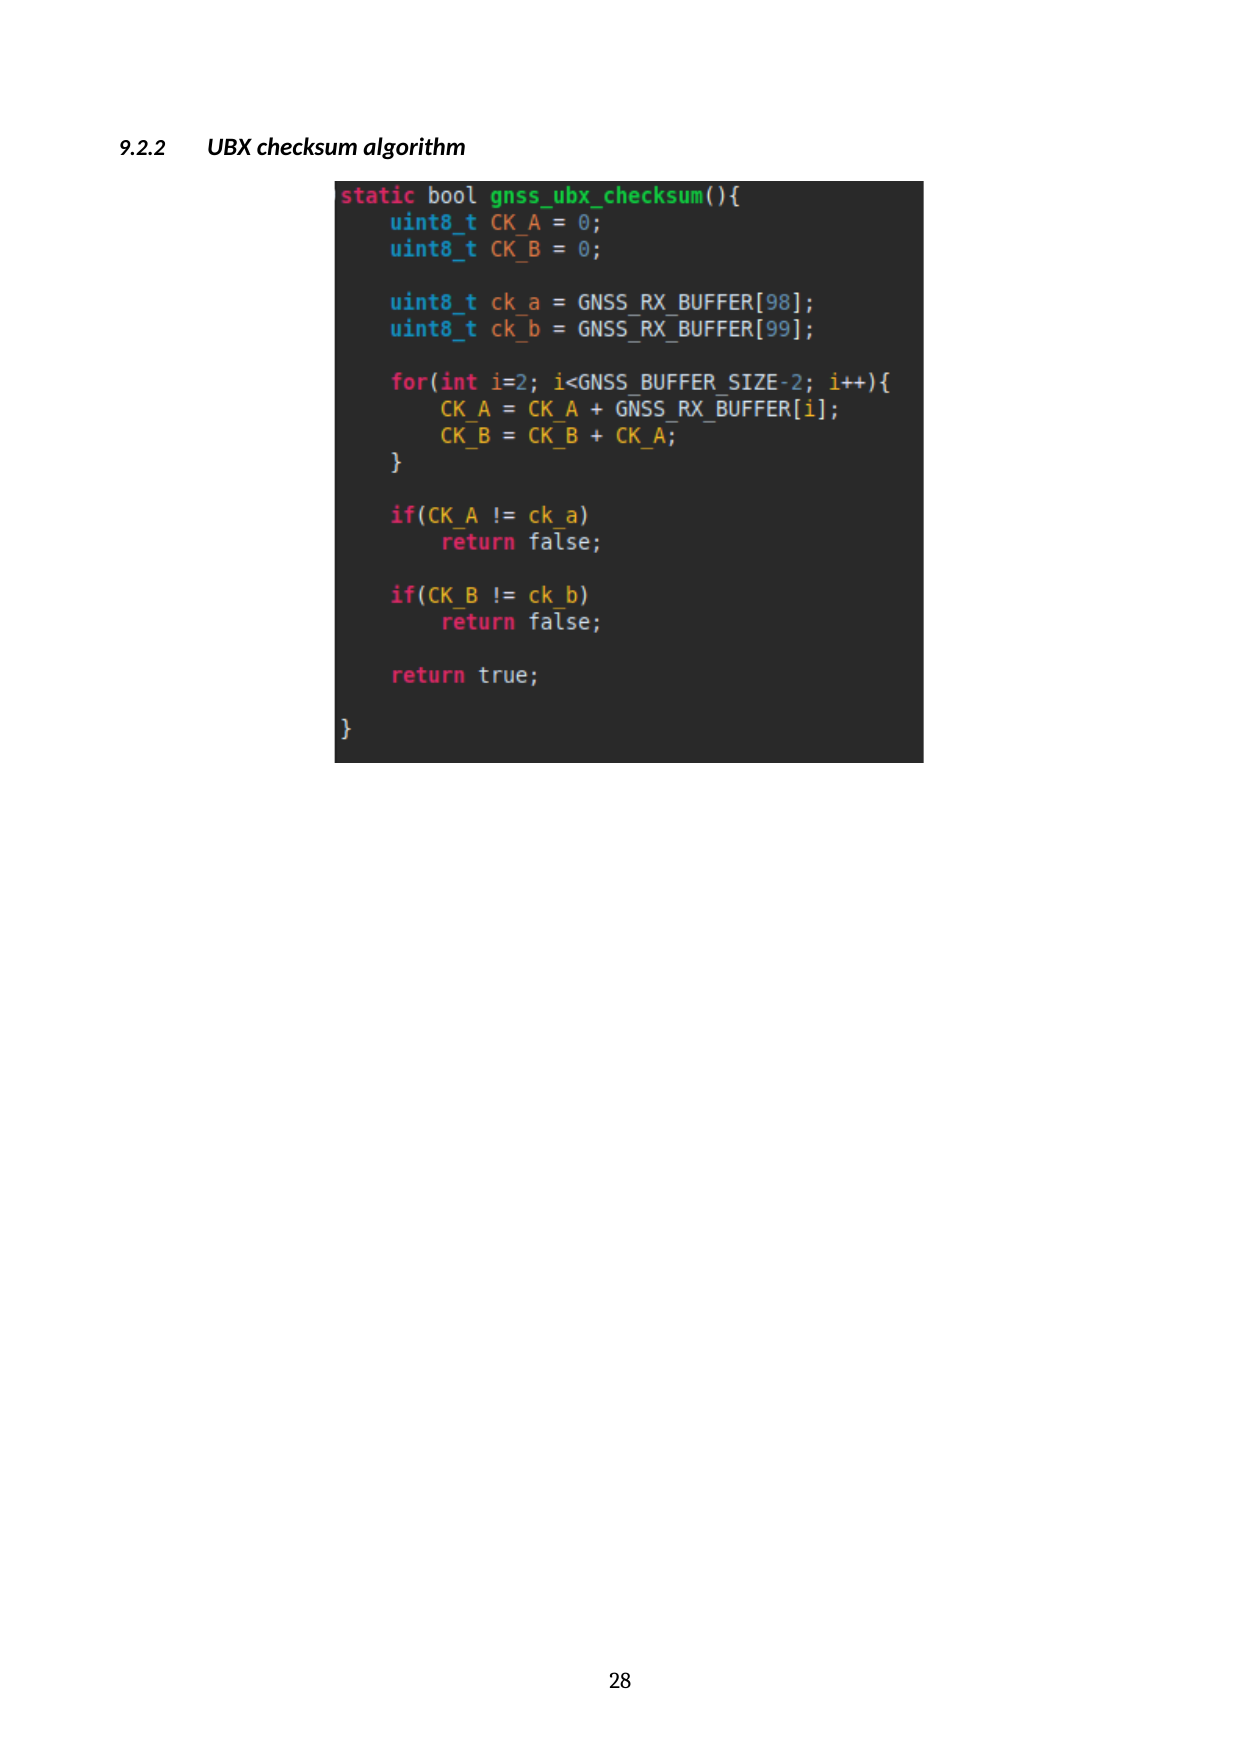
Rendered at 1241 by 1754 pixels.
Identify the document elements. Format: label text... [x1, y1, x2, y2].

picture [334, 181, 924, 763]
subtitle UBX checksum algorithm [118, 131, 1122, 161]
